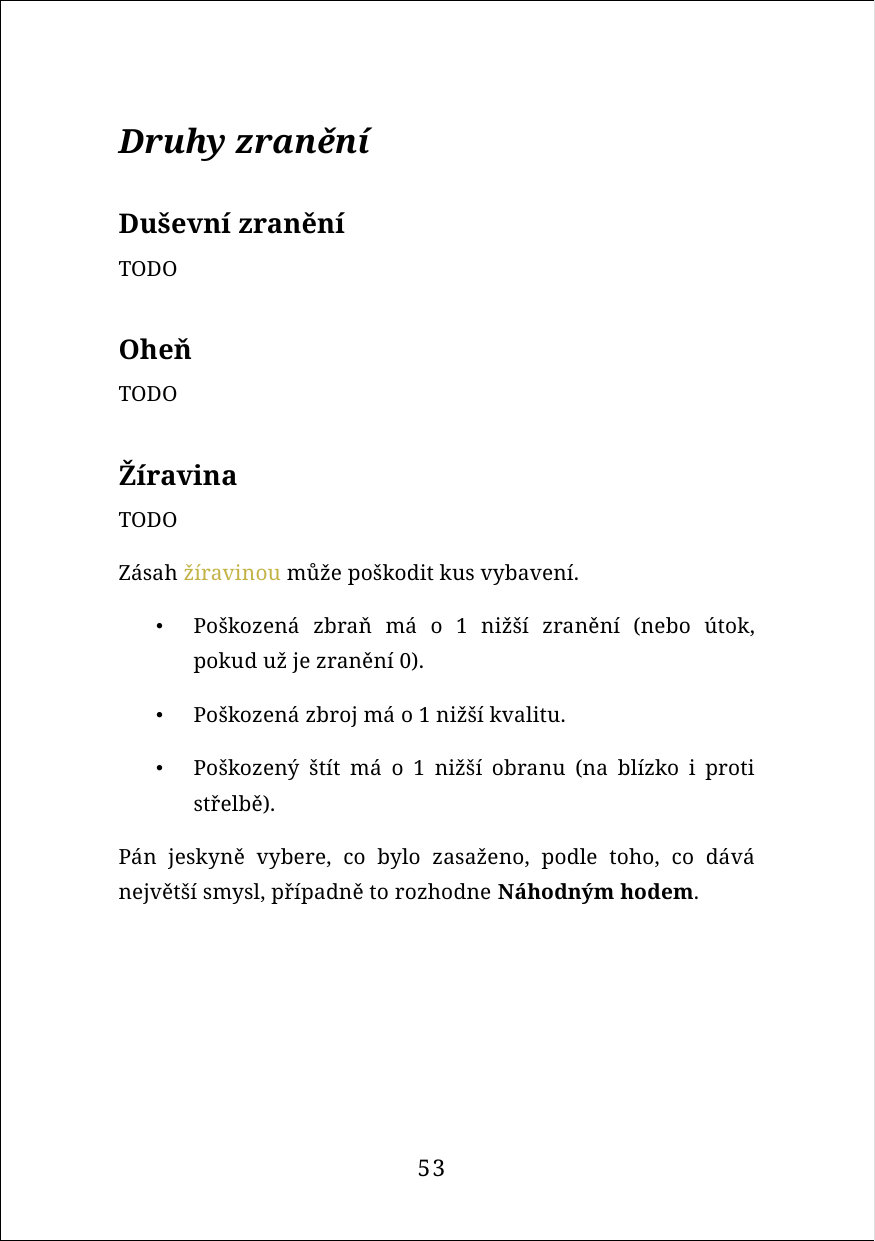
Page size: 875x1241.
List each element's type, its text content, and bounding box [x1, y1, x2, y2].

subtitle Oheň [118, 331, 756, 367]
text TODO [118, 254, 756, 282]
list Poškozená zbroj má o 1 nižší kvalitu. [156, 700, 756, 728]
text Zásah žíravinou může poškodit kus vybavení. [118, 558, 756, 586]
text TODO [118, 505, 756, 533]
list Poškozená zbraň má o 1 nižší zranění (nebo útok, pokud už je zranění 0). [156, 611, 756, 675]
subtitle Duševní zranění [118, 205, 756, 242]
subtitle Druhy zranění [118, 118, 756, 164]
subtitle Žíravina [118, 456, 756, 493]
text Pán jeskyně vybere, co bylo zasaženo, podle toho, co dává největší smysl, případně to rozhodne Náhodným hodem. [118, 842, 756, 906]
text TODO [118, 379, 756, 408]
list Poškozený štít má o 1 nižší obranu (na blízko i proti střelbě). [156, 753, 756, 817]
